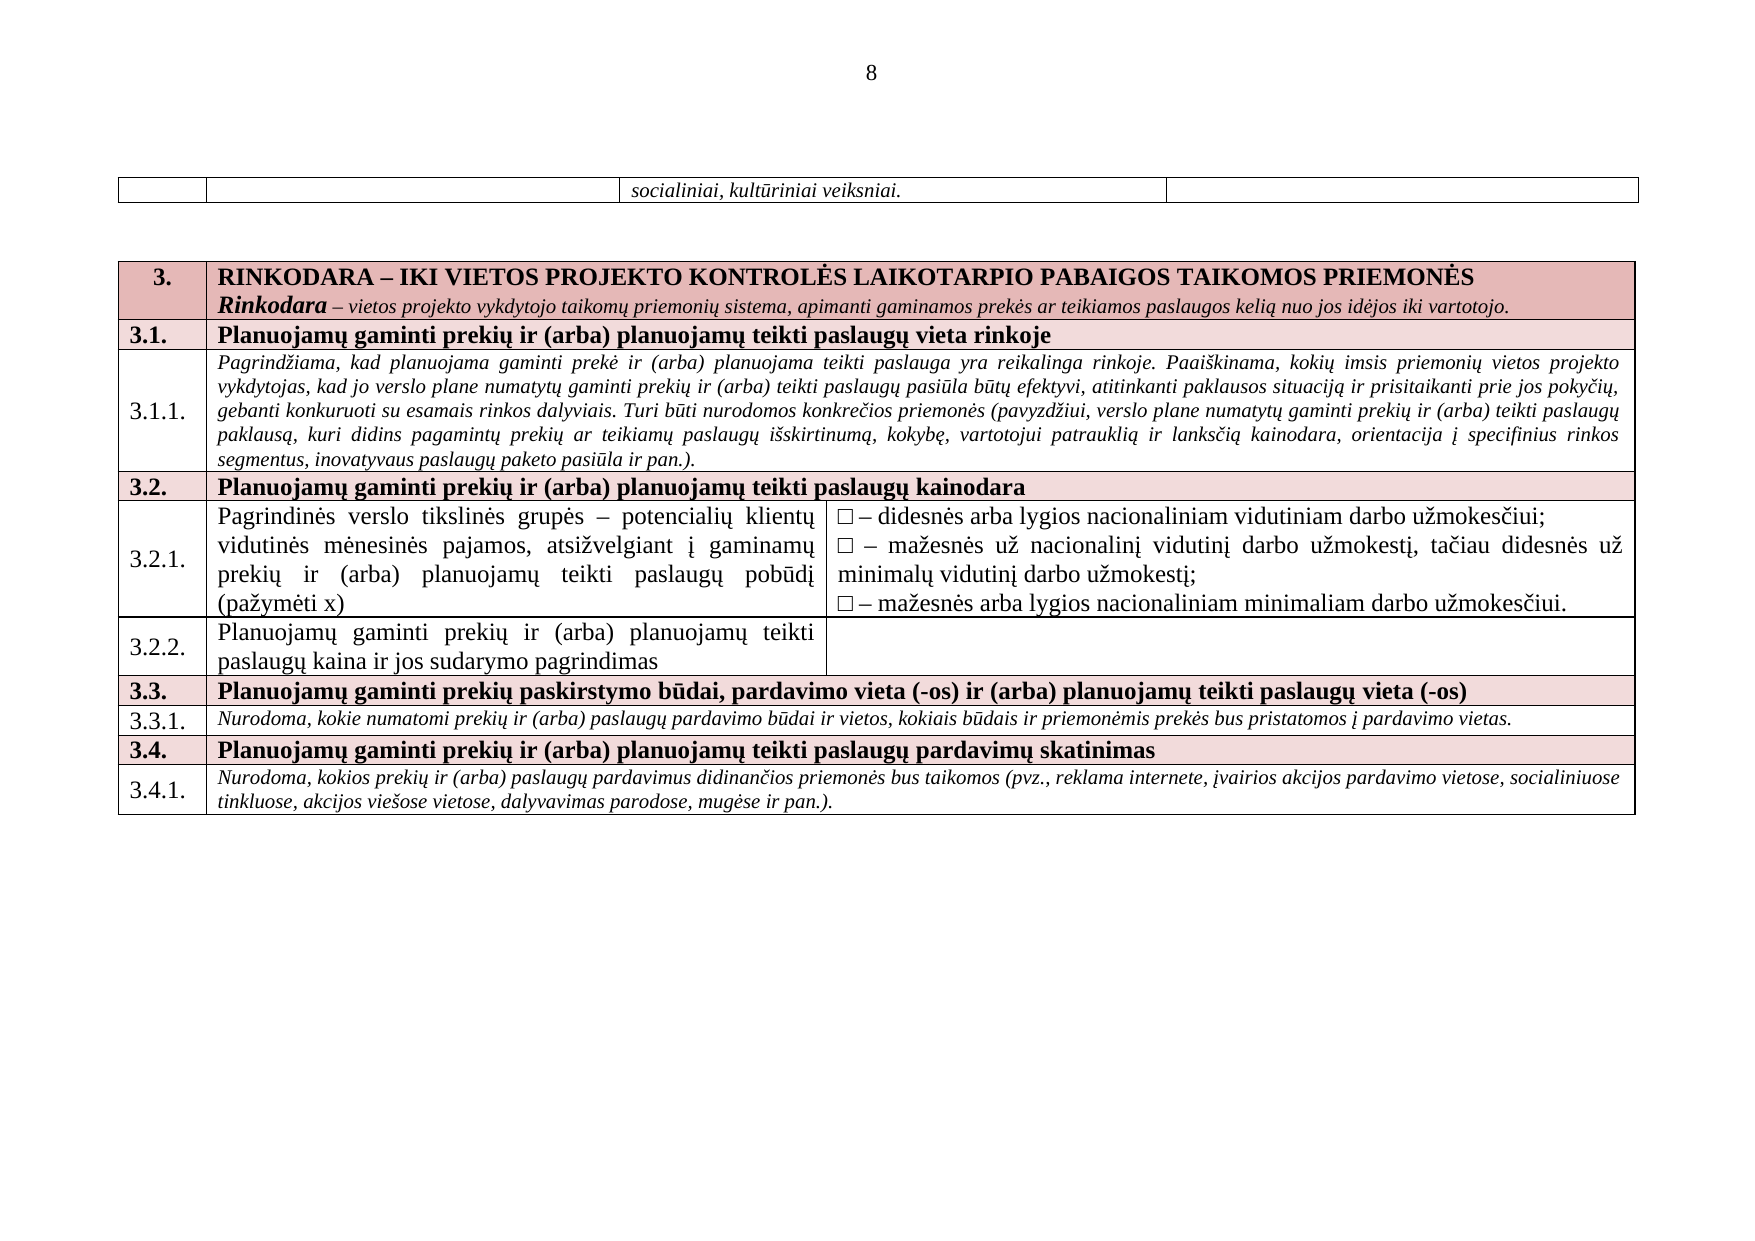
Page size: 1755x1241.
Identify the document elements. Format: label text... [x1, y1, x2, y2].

table_cell Planuojamų gaminti prekių paskirstymo būdai, pardavimo vieta (-os) ir (arba) planuojamų teikti paslaugų vieta (-os) [207, 676, 1634, 705]
table_cell Nurodoma, kokios prekių ir (arba) paslaugų pardavimus didinančios priemonės bus taikomos (pvz., reklama internete, įvairios akcijos pardavimo vietose, socialiniuose tinkluose, akcijos viešose vietose, dalyvavimas parodose, mugėse ir pan.). [207, 765, 1634, 813]
table_header 3. [119, 262, 206, 319]
table_cell Planuojamų gaminti prekių ir (arba) planuojamų teikti paslaugų kaina ir jos sudarymo pagrindimas [207, 618, 826, 675]
table_cell 3.1.1. [119, 350, 206, 471]
table_cell Planuojamų gaminti prekių ir (arba) planuojamų teikti paslaugų pardavimų skatinimas [207, 736, 1634, 764]
table_header RINKODARA – IKI VIETOS PROJEKTO KONTROLĖS LAIKOTARPIO PABAIGOS TAIKOMOS PRIEMONĖS Rinkodara – vietos projekto vykdytojo taikomų priemonių sistema, apimanti gaminamos prekės ar teikiamos paslaugos kelią nuo jos idėjos iki vartotojo. [207, 262, 1634, 319]
table_cell 3.1. [119, 320, 206, 349]
table_cell 3.2.1. [119, 501, 206, 616]
table_cell 3.4. [119, 736, 206, 764]
table_cell Planuojamų gaminti prekių ir (arba) planuojamų teikti paslaugų kainodara [207, 472, 1634, 500]
table_cell [1167, 178, 1638, 202]
table_cell socialiniai, kultūriniai veiksniai. [620, 178, 1166, 202]
table_cell Pagrindžiama, kad planuojama gaminti prekė ir (arba) planuojama teikti paslauga yra reikalinga rinkoje. Paaiškinama, kokių imsis priemonių vietos projekto vykdytojas, kad jo verslo plane numatytų gaminti prekių ir (arba) teikti paslaugų pasiūla būtų efektyvi, atitinkanti paklausos situaciją ir prisitaikanti prie jos pokyčių, gebanti konkuruoti su esamais rinkos dalyviais. Turi būti nurodomos konkrečios priemonės (pavyzdžiui, verslo plane numatytų gaminti prekių ir (arba) teikti paslaugų paklausą, kuri didins pagamintų prekių ar teikiamų paslaugų išskirtinumą, kokybę, vartotojui patrauklią ir lanksčią kainodara, orientacija į specifinius rinkos segmentus, inovatyvaus paslaugų paketo pasiūla ir pan.). [207, 350, 1634, 471]
table_cell [827, 618, 1634, 675]
table_cell 3.4.1. [119, 765, 206, 813]
table_cell 3.3. [119, 676, 206, 705]
table_cell 3.2. [119, 472, 206, 500]
table_cell 3.2.2. [119, 618, 206, 675]
table_cell Planuojamų gaminti prekių ir (arba) planuojamų teikti paslaugų vieta rinkoje [207, 320, 1634, 349]
table_cell 3.3.1. [119, 706, 206, 734]
table_cell Nurodoma, kokie numatomi prekių ir (arba) paslaugų pardavimo būdai ir vietos, kokiais būdais ir priemonėmis prekės bus pristatomos į pardavimo vietas. [207, 706, 1634, 734]
table_cell [119, 178, 206, 202]
table_cell □ – didesnės arba lygios nacionaliniam vidutiniam darbo užmokesčiui; □ – mažesnės už nacionalinį vidutinį darbo užmokestį, tačiau didesnės už minimalų vidutinį darbo užmokestį; □ – mažesnės arba lygios nacionaliniam minimaliam darbo užmokesčiui. [827, 501, 1634, 616]
table_cell Pagrindinės verslo tikslinės grupės – potencialių klientų vidutinės mėnesinės pajamos, atsižvelgiant į gaminamų prekių ir (arba) planuojamų teikti paslaugų pobūdį (pažymėti x) [207, 501, 826, 616]
table_cell [207, 178, 619, 202]
